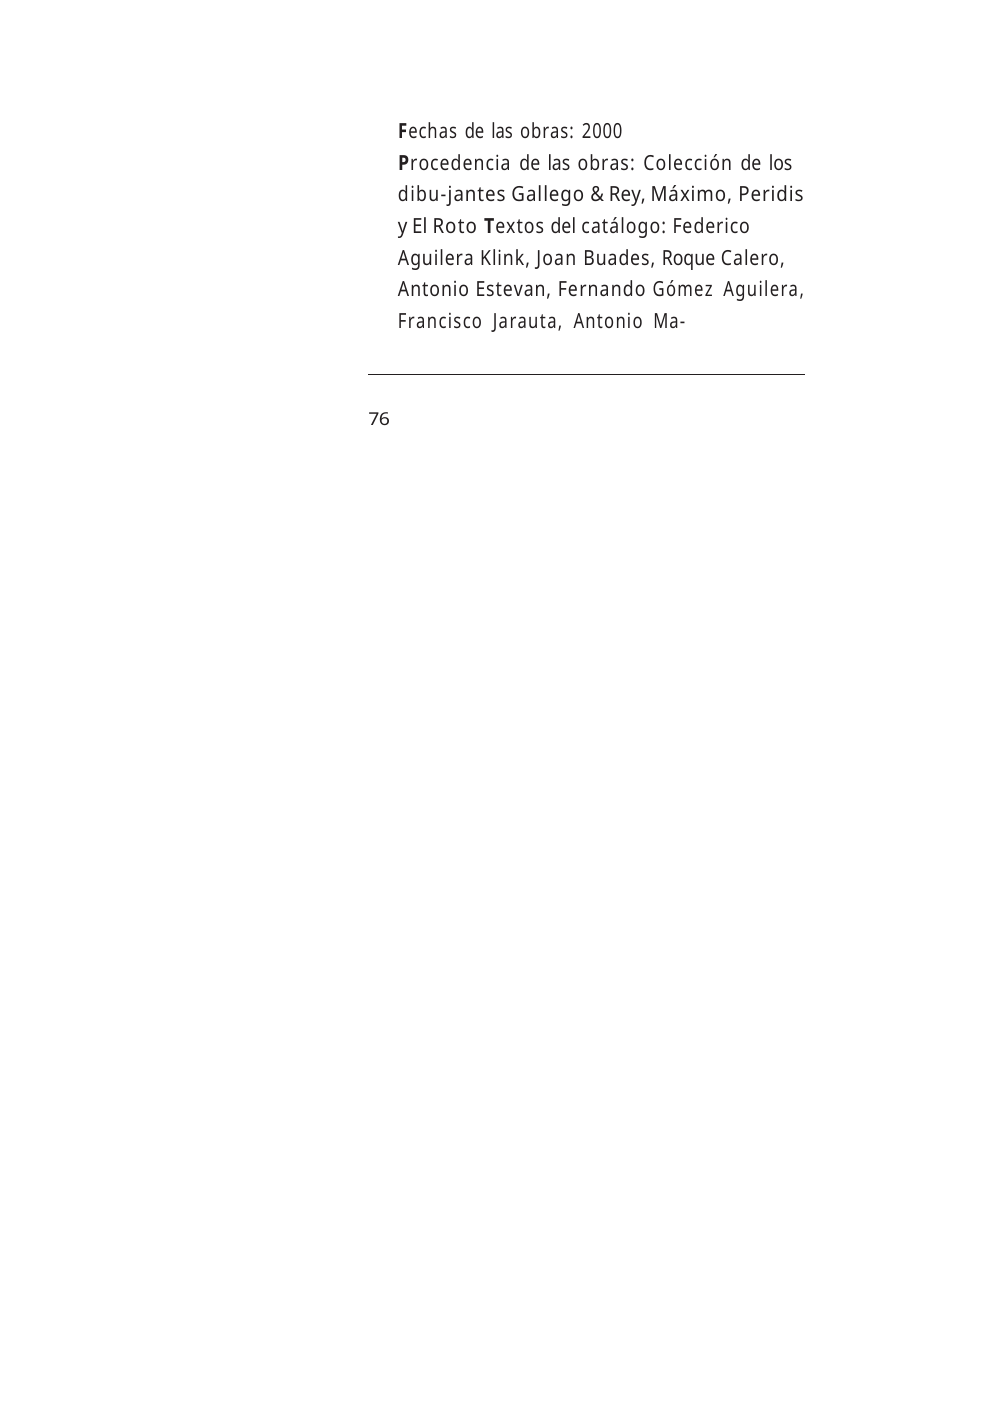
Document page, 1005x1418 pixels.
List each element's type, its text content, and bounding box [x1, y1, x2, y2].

text 76 [368, 406, 975, 430]
text Procedencia de las obras: Colección de los dibu-jantes Gallego & Rey, Máximo, Peridis y El Roto Textos del catálogo: Federico Aguilera Klink, Joan Buades, Roque Calero, Antonio Estevan, Fernando Gómez Aguilera, Francisco Jarauta, Antonio Ma- [398, 148, 807, 334]
text Fechas de las obras: 2000 [398, 117, 975, 145]
